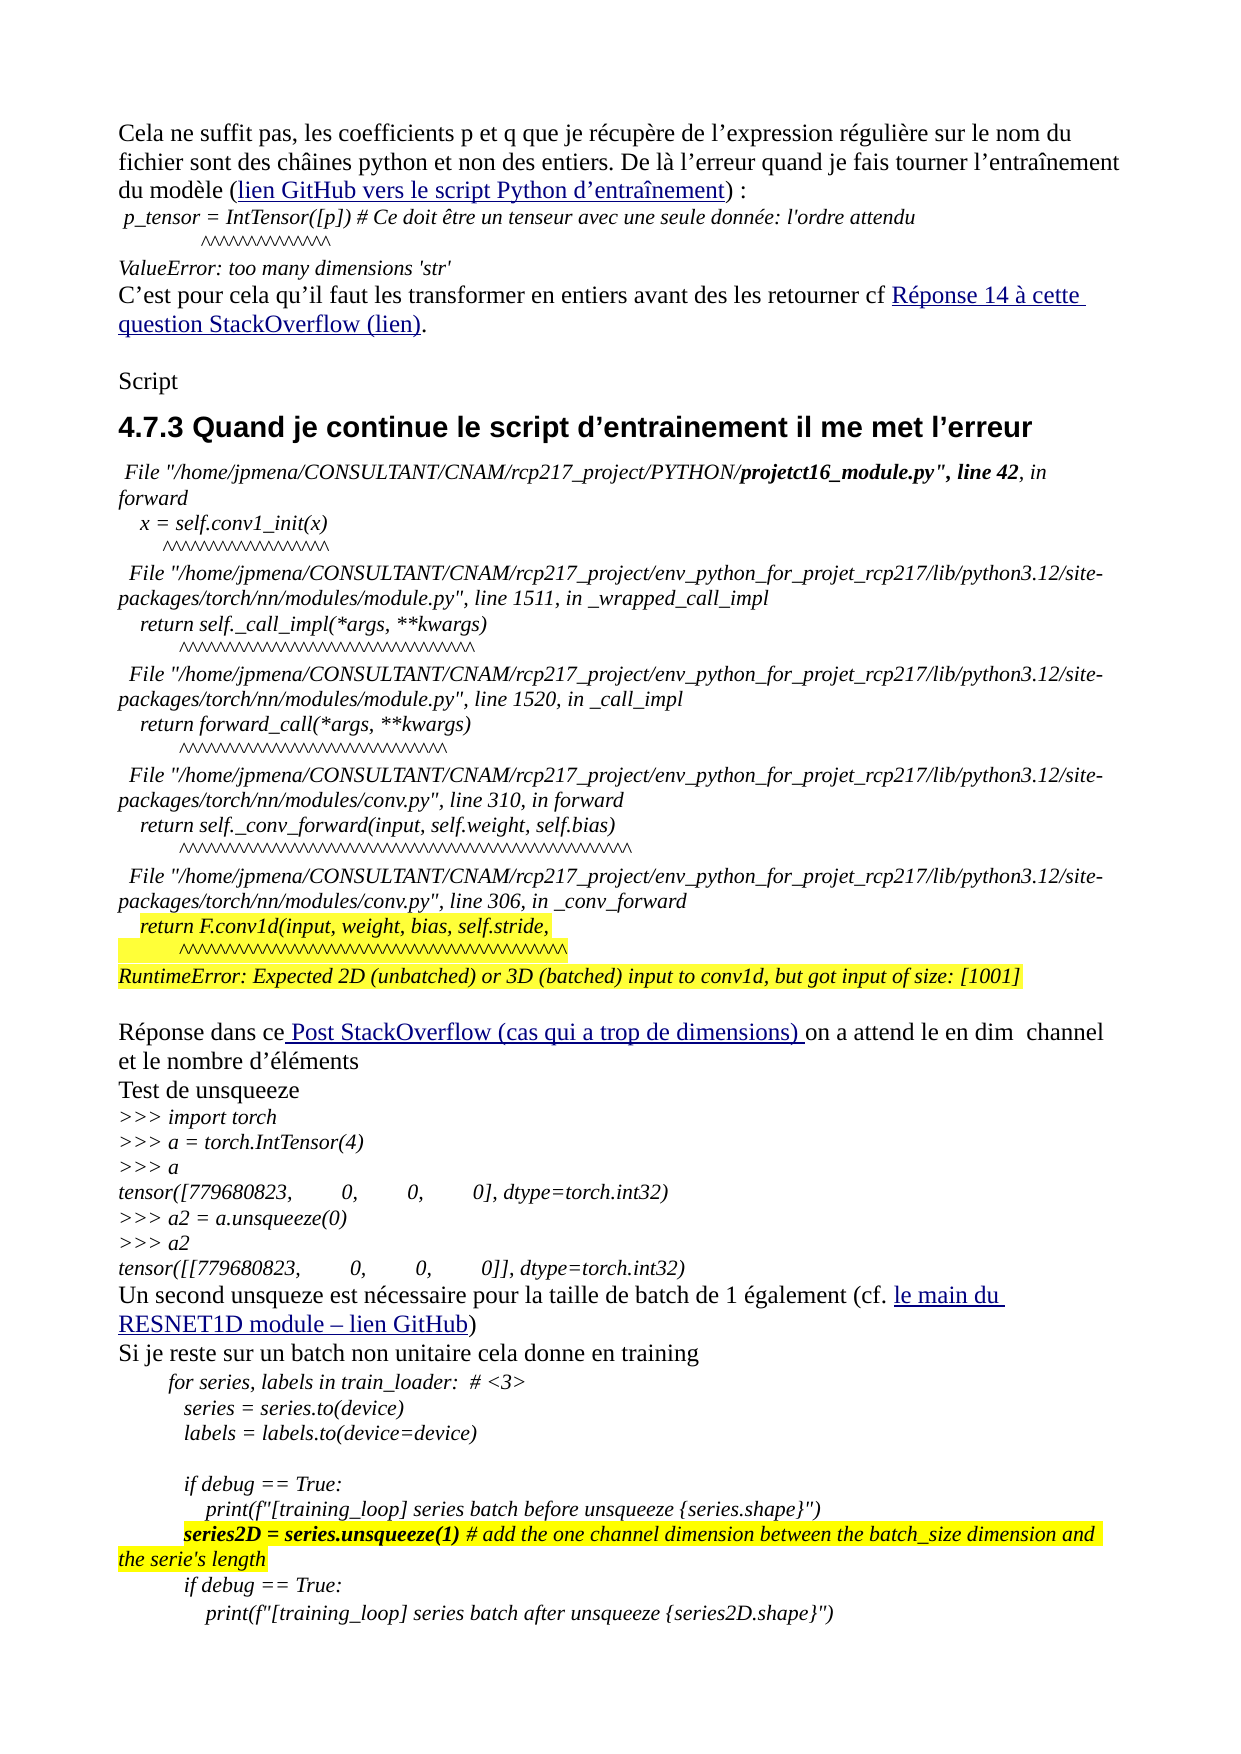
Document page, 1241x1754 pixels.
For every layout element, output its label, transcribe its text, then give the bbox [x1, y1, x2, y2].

text ^^^^^^^^^^^^^^^^^^^^^^^^^^^^^^^^^^^^^^^^^^^^^^^^^ [118, 837, 1122, 863]
text return self._conv_forward(input, self.weight, self.bias) [118, 812, 1122, 837]
text for series, labels in train_loader: # <3> [118, 1366, 1122, 1395]
text File "/home/jpmena/CONSULTANT/CNAM/rcp217_project/env_python_for_projet_rcp217/lib/python3.12/site-packages/torch/nn/modules/module.py", line 1520, in _call_impl [118, 661, 1122, 711]
text >>> a2 = a.unsqueeze(0) [118, 1204, 1122, 1230]
text return F.conv1d(input, weight, bias, self.stride, [118, 913, 1122, 938]
text RuntimeError: Expected 2D (unbatched) or 3D (batched) input to conv1d, but got input of size: [1001] [118, 963, 1122, 989]
text >>> a = torch.IntTensor(4) [118, 1129, 1122, 1154]
text return self._call_impl(*args, **kwargs) [118, 611, 1122, 636]
text C’est pour cela qu’il faut les transformer en entiers avant des les retourner cf Réponse 14 à cette question StackOverflow (lien). [118, 280, 1122, 337]
text p_tensor = IntTensor([p]) # Ce doit être un tenseur avec une seule donnée: l'ordre attendu [118, 204, 1122, 229]
text Test de unsqueeze [118, 1075, 1122, 1104]
text print(f"[training_loop] series batch before unsqueeze {series.shape}") [118, 1496, 1122, 1521]
text File "/home/jpmena/CONSULTANT/CNAM/rcp217_project/env_python_for_projet_rcp217/lib/python3.12/site-packages/torch/nn/modules/module.py", line 1511, in _wrapped_call_impl [118, 560, 1122, 611]
subtitle Quand je continue le script d’entrainement il me met l’erreur [118, 409, 1122, 443]
text ^^^^^^^^^^^^^^ [118, 229, 1122, 255]
text ^^^^^^^^^^^^^^^^^^^^^^^^^^^^^^^^ [118, 636, 1122, 661]
text tensor([779680823, 0, 0, 0], dtype=torch.int32) [118, 1179, 1122, 1204]
text if debug == True: [118, 1572, 1122, 1597]
text ^^^^^^^^^^^^^^^^^^ [118, 535, 1122, 560]
text return forward_call(*args, **kwargs) [118, 711, 1122, 737]
text File "/home/jpmena/CONSULTANT/CNAM/rcp217_project/PYTHON/projetct16_module.py", line 42, in forward [118, 456, 1122, 510]
text Réponse dans ce Post StackOverflow (cas qui a trop de dimensions) on a attend le en dim channel et le nombre d’éléments [118, 1017, 1122, 1075]
text print(f"[training_loop] series batch after unsqueeze {series2D.shape}") [118, 1597, 1122, 1626]
text Un second unsqueze est nécessaire pour la taille de batch de 1 également (cf. le main du RESNET1D module – lien GitHub) [118, 1280, 1122, 1338]
text File "/home/jpmena/CONSULTANT/CNAM/rcp217_project/env_python_for_projet_rcp217/lib/python3.12/site-packages/torch/nn/modules/conv.py", line 306, in _conv_forward [118, 863, 1122, 913]
text >>> import torch [118, 1104, 1122, 1129]
text tensor([[779680823, 0, 0, 0]], dtype=torch.int32) [118, 1255, 1122, 1280]
text ValueError: too many dimensions 'str' [118, 255, 1122, 280]
text ^^^^^^^^^^^^^^^^^^^^^^^^^^^^^ [118, 737, 1122, 762]
text >>> a [118, 1154, 1122, 1179]
text ^^^^^^^^^^^^^^^^^^^^^^^^^^^^^^^^^^^^^^^^^^ [118, 938, 1122, 963]
text labels = labels.to(device=device) [118, 1420, 1122, 1446]
text if debug == True: [118, 1471, 1122, 1496]
text series2D = series.unsqueeze(1) # add the one channel dimension between the batch_size dimension and the serie's length [118, 1521, 1122, 1572]
text Si je reste sur un batch non unitaire cela donne en training [118, 1338, 1122, 1366]
text Cela ne suffit pas, les coefficients p et q que je récupère de l’expression régulière sur le nom du fichier sont des châines python et non des entiers. De là l’erreur quand je fais tourner l’entraînement du modèle (lien GitHub vers le script Python d’entraînement) : [118, 118, 1122, 204]
text series = series.to(device) [118, 1395, 1122, 1420]
text x = self.conv1_init(x) [118, 510, 1122, 535]
text Script [118, 366, 1122, 395]
text >>> a2 [118, 1230, 1122, 1255]
text File "/home/jpmena/CONSULTANT/CNAM/rcp217_project/env_python_for_projet_rcp217/lib/python3.12/site-packages/torch/nn/modules/conv.py", line 310, in forward [118, 762, 1122, 812]
